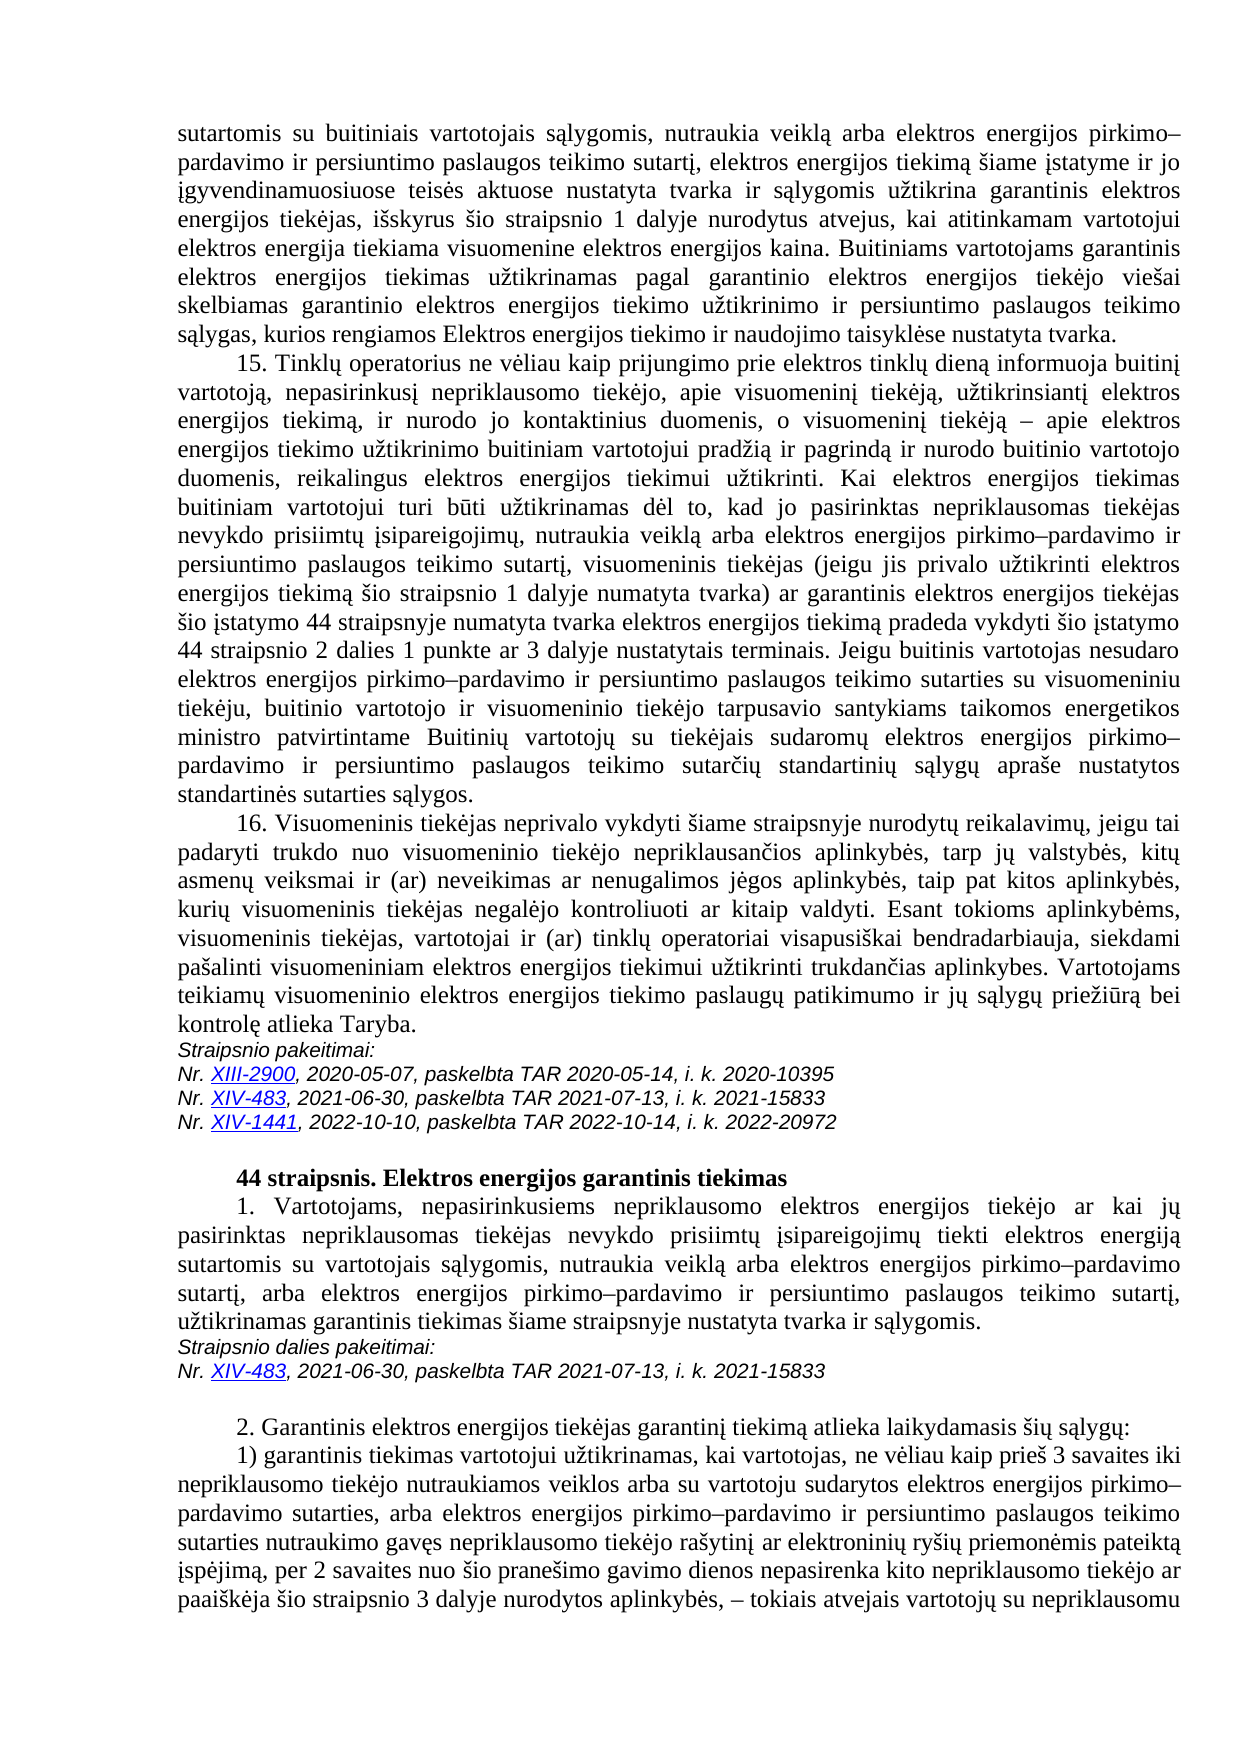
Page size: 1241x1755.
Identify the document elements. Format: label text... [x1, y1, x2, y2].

text Straipsnio pakeitimai: [177, 1038, 1181, 1062]
text sutartomis su buitiniais vartotojais sąlygomis, nutraukia veiklą arba elektros energijos pirkimo–pardavimo ir persiuntimo paslaugos teikimo sutartį, elektros energijos tiekimą šiame įstatyme ir jo įgyvendinamuosiuose teisės aktuose nustatyta tvarka ir sąlygomis užtikrina garantinis elektros energijos tiekėjas, išskyrus šio straipsnio 1 dalyje nurodytus atvejus, kai atitinkamam vartotojui elektros energija tiekiama visuomenine elektros energijos kaina. Buitiniams vartotojams garantinis elektros energijos tiekimas užtikrinamas pagal garantinio elektros energijos tiekėjo viešai skelbiamas garantinio elektros energijos tiekimo užtikrinimo ir persiuntimo paslaugos teikimo sąlygas, kurios rengiamos Elektros energijos tiekimo ir naudojimo taisyklėse nustatyta tvarka. [177, 118, 1181, 348]
text 1) garantinis tiekimas vartotojui užtikrinamas, kai vartotojas, ne vėliau kaip prieš 3 savaites iki nepriklausomo tiekėjo nutraukiamos veiklos arba su vartotoju sudarytos elektros energijos pirkimo–pardavimo sutarties, arba elektros energijos pirkimo–pardavimo ir persiuntimo paslaugos teikimo sutarties nutraukimo gavęs nepriklausomo tiekėjo rašytinį ar elektroninių ryšių priemonėmis pateiktą įspėjimą, per 2 savaites nuo šio pranešimo gavimo dienos nepasirenka kito nepriklausomo tiekėjo ar paaiškėja šio straipsnio 3 dalyje nurodytos aplinkybės, – tokiais atvejais vartotojų su nepriklausomu [177, 1441, 1181, 1613]
text Nr. XIV-483, 2021-06-30, paskelbta TAR 2021-07-13, i. k. 2021-15833 [177, 1359, 1181, 1383]
text 44 straipsnis. Elektros energijos garantinis tiekimas [177, 1163, 1181, 1191]
text Straipsnio dalies pakeitimai: [177, 1335, 1181, 1359]
text Nr. XIV-483, 2021-06-30, paskelbta TAR 2021-07-13, i. k. 2021-15833 [177, 1086, 1181, 1110]
text 16. Visuomeninis tiekėjas neprivalo vykdyti šiame straipsnyje nurodytų reikalavimų, jeigu tai padaryti trukdo nuo visuomeninio tiekėjo nepriklausančios aplinkybės, tarp jų valstybės, kitų asmenų veiksmai ir (ar) neveikimas ar nenugalimos jėgos aplinkybės, taip pat kitos aplinkybės, kurių visuomeninis tiekėjas negalėjo kontroliuoti ar kitaip valdyti. Esant tokioms aplinkybėms, visuomeninis tiekėjas, vartotojai ir (ar) tinklų operatoriai visapusiškai bendradarbiauja, siekdami pašalinti visuomeniniam elektros energijos tiekimui užtikrinti trukdančias aplinkybes. Vartotojams teikiamų visuomeninio elektros energijos tiekimo paslaugų patikimumo ir jų sąlygų priežiūrą bei kontrolę atlieka Taryba. [177, 808, 1181, 1038]
text 2. Garantinis elektros energijos tiekėjas garantinį tiekimą atlieka laikydamasis šių sąlygų: [177, 1412, 1181, 1441]
text Nr. XIII-2900, 2020-05-07, paskelbta TAR 2020-05-14, i. k. 2020-10395 [177, 1062, 1181, 1086]
text 15. Tinklų operatorius ne vėliau kaip prijungimo prie elektros tinklų dieną informuoja buitinį vartotoją, nepasirinkusį nepriklausomo tiekėjo, apie visuomeninį tiekėją, užtikrinsiantį elektros energijos tiekimą, ir nurodo jo kontaktinius duomenis, o visuomeninį tiekėją – apie elektros energijos tiekimo užtikrinimo buitiniam vartotojui pradžią ir pagrindą ir nurodo buitinio vartotojo duomenis, reikalingus elektros energijos tiekimui užtikrinti. Kai elektros energijos tiekimas buitiniam vartotojui turi būti užtikrinamas dėl to, kad jo pasirinktas nepriklausomas tiekėjas nevykdo prisiimtų įsipareigojimų, nutraukia veiklą arba elektros energijos pirkimo–pardavimo ir persiuntimo paslaugos teikimo sutartį, visuomeninis tiekėjas (jeigu jis privalo užtikrinti elektros energijos tiekimą šio straipsnio 1 dalyje numatyta tvarka) ar garantinis elektros energijos tiekėjas šio įstatymo 44 straipsnyje numatyta tvarka elektros energijos tiekimą pradeda vykdyti šio įstatymo 44 straipsnio 2 dalies 1 punkte ar 3 dalyje nustatytais terminais. Jeigu buitinis vartotojas nesudaro elektros energijos pirkimo–pardavimo ir persiuntimo paslaugos teikimo sutarties su visuomeniniu tiekėju, buitinio vartotojo ir visuomeninio tiekėjo tarpusavio santykiams taikomos energetikos ministro patvirtintame Buitinių vartotojų su tiekėjais sudaromų elektros energijos pirkimo–pardavimo ir persiuntimo paslaugos teikimo sutarčių standartinių sąlygų apraše nustatytos standartinės sutarties sąlygos. [177, 348, 1181, 808]
text 1. Vartotojams, nepasirinkusiems nepriklausomo elektros energijos tiekėjo ar kai jų pasirinktas nepriklausomas tiekėjas nevykdo prisiimtų įsipareigojimų tiekti elektros energiją sutartomis su vartotojais sąlygomis, nutraukia veiklą arba elektros energijos pirkimo–pardavimo sutartį, arba elektros energijos pirkimo–pardavimo ir persiuntimo paslaugos teikimo sutartį, užtikrinamas garantinis tiekimas šiame straipsnyje nustatyta tvarka ir sąlygomis. [177, 1191, 1181, 1335]
text Nr. XIV-1441, 2022-10-10, paskelbta TAR 2022-10-14, i. k. 2022-20972 [177, 1110, 1181, 1134]
